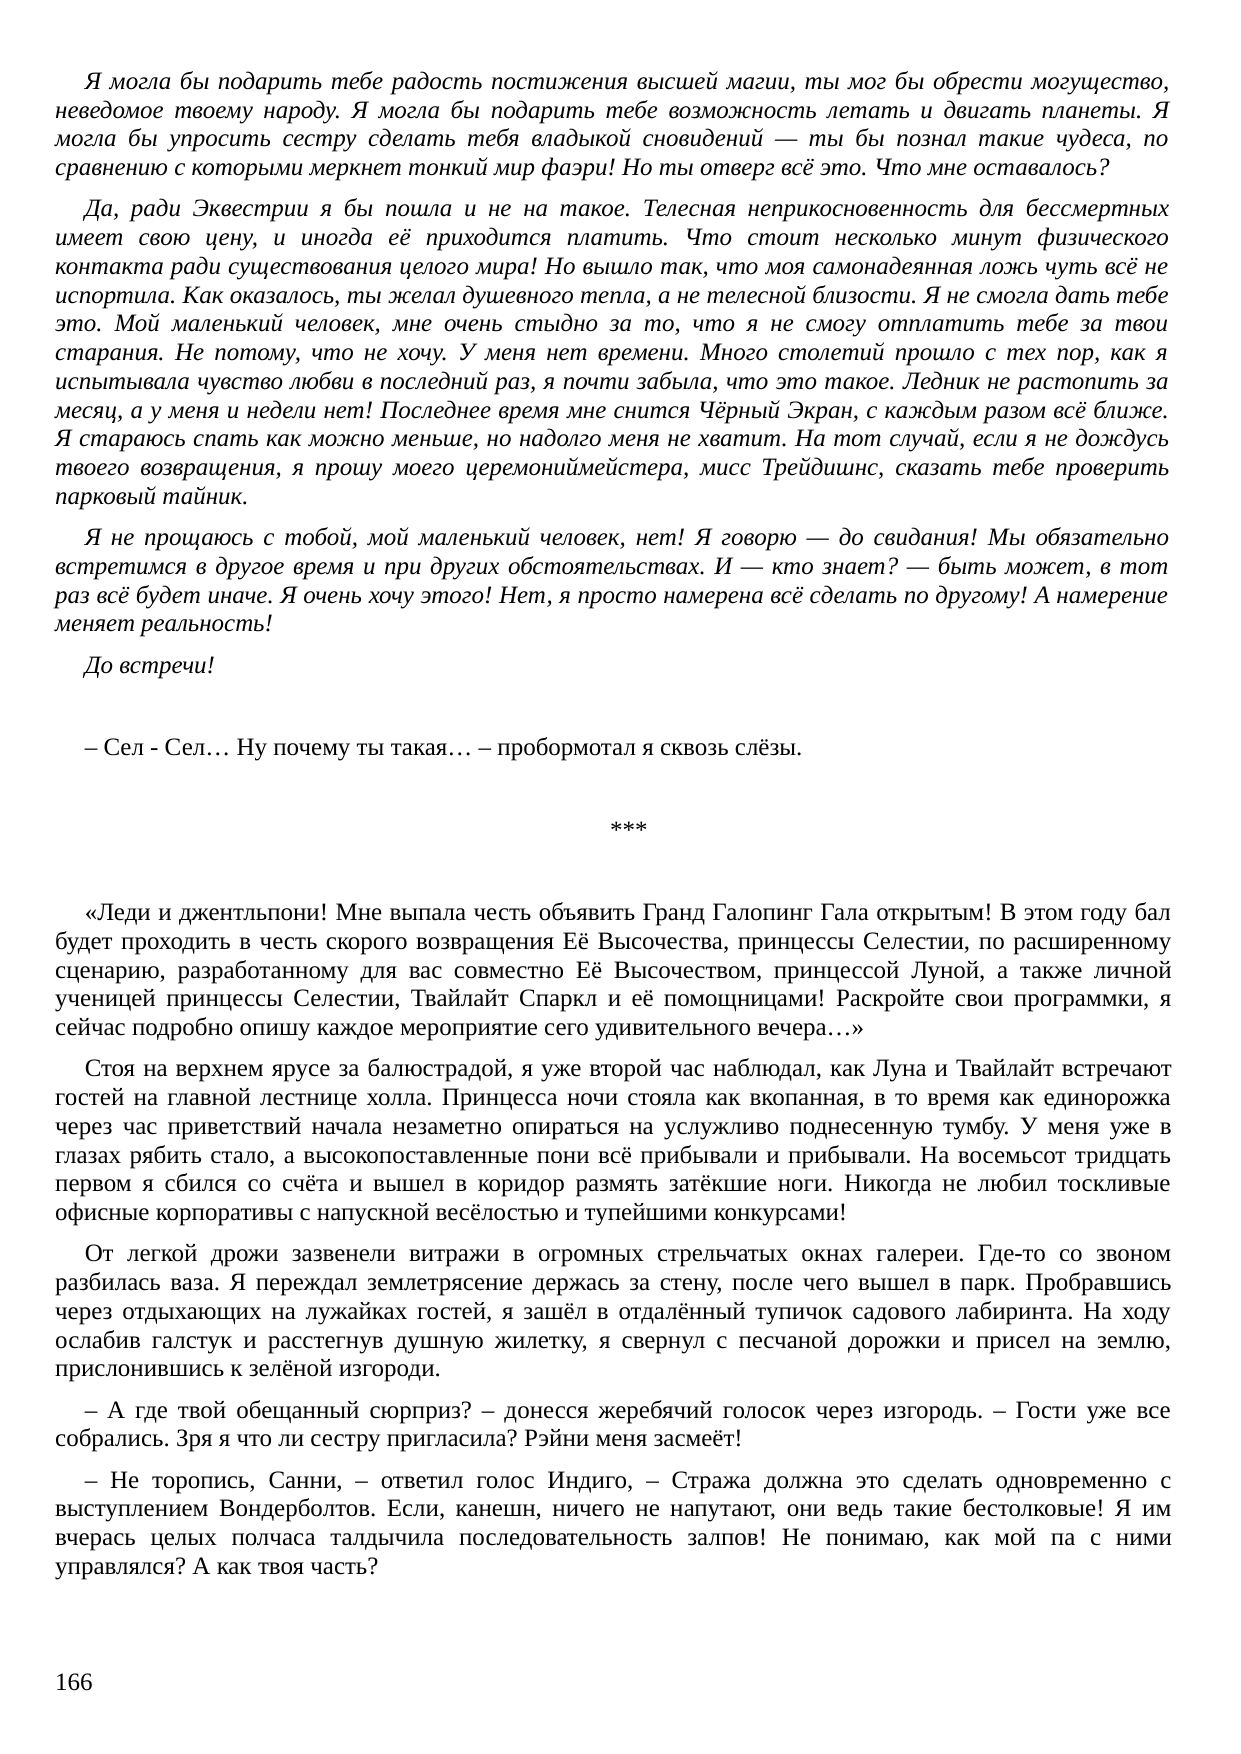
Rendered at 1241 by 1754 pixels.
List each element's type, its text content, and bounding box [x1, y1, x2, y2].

text – А где твой обещанный сюрприз? – донесся жеребячий голосок через изгородь. – Гости уже все собрались. Зря я что ли сестру пригласила? Рэйни меня засмеёт! [55, 1395, 1173, 1452]
text Я не прощаюсь с тобой, мой маленький человек, нет! Я говорю — до свидания! Мы обязательно встретимся в другое время и при других обстоятельствах. И — кто знает? — быть может, в тот раз всё будет иначе. Я очень хочу этого! Нет, я просто намерена всё сделать по другому! А намерение меняет реальность! [55, 522, 1173, 637]
text *** [55, 815, 1173, 843]
text От легкой дрожи зазвенели витражи в огромных стрельчатых окнах галереи. Где-то со звоном разбилась ваза. Я переждал землетрясение держась за стену, после чего вышел в парк. Пробравшись через отдыхающих на лужайках гостей, я зашёл в отдалённый тупичок садового лабиринта. На ходу ослабив галстук и расстегнув душную жилетку, я свернул с песчаной дорожки и присел на землю, прислонившись к зелёной изгороди. [55, 1238, 1173, 1382]
text До встречи! [55, 650, 1173, 678]
text Да, ради Эквестрии я бы пошла и не на такое. Телесная неприкосновенность для бессмертных имеет свою цену, и иногда её приходится платить. Что стоит несколько минут физического контакта ради существования целого мира! Но вышло так, что моя самонадеянная ложь чуть всё не испортила. Как оказалось, ты желал душевного тепла, а не телесной близости. Я не смогла дать тебе это. Мой маленький человек, мне очень стыдно за то, что я не смогу отплатить тебе за твои старания. Не потому, что не хочу. У меня нет времени. Много столетий прошло с тех пор, как я испытывала чувство любви в последний раз, я почти забыла, что это такое. Ледник не растопить за месяц, а у меня и недели нет! Последнее время мне снится Чёрный Экран, с каждым разом всё ближе. Я стараюсь спать как можно меньше, но надолго меня не хватит. На тот случай, если я не дождусь твоего возвращения, я прошу моего церемониймейстера, мисс Трейдишнс, сказать тебе проверить парковый тайник. [55, 193, 1173, 510]
text Я могла бы подарить тебе радость постижения высшей магии, ты мог бы обрести могущество, неведомое твоему народу. Я могла бы подарить тебе возможность летать и двигать планеты. Я могла бы упросить сестру сделать тебя владыкой сновидений — ты бы познал такие чудеса, по сравнению с которыми меркнет тонкий мир фаэри! Но ты отверг всё это. Что мне оставалось? [55, 66, 1173, 181]
text – Не торопись, Санни, – ответил голос Индиго, – Стража должна это сделать одновременно с выступлением Вондерболтов. Если, канешн, ничего не напутают, они ведь такие бестолковые! Я им вчерась целых полчаса талдычила последовательность залпов! Не понимаю, как мой па с ними управлялся? А как твоя часть? [55, 1465, 1173, 1580]
text «Леди и джентльпони! Мне выпала честь объявить Гранд Галопинг Гала открытым! В этом году бал будет проходить в честь скорого возвращения Её Высочества, принцессы Селестии, по расширенному сценарию, разработанному для вас совместно Её Высочеством, принцессой Луной, а также личной ученицей принцессы Селестии, Твайлайт Спаркл и её помощницами! Раскройте свои программки, я сейчас подробно опишу каждое мероприятие сего удивительного вечера…» [55, 897, 1173, 1041]
text Стоя на верхнем ярусе за балюстрадой, я уже второй час наблюдал, как Луна и Твайлайт встречают гостей на главной лестнице холла. Принцесса ночи стояла как вкопанная, в то время как единорожка через час приветствий начала незаметно опираться на услужливо поднесенную тумбу. У меня уже в глазах рябить стало, а высокопоставленные пони всё прибывали и прибывали. На восемьсот тридцать первом я сбился со счёта и вышел в коридор размять затёкшие ноги. Никогда не любил тоскливые офисные корпоративы с напускной весёлостью и тупейшими конкурсами! [55, 1053, 1173, 1226]
text – Сел - Сел… Ну почему ты такая… – пробормотал я сквозь слёзы. [55, 732, 1173, 761]
